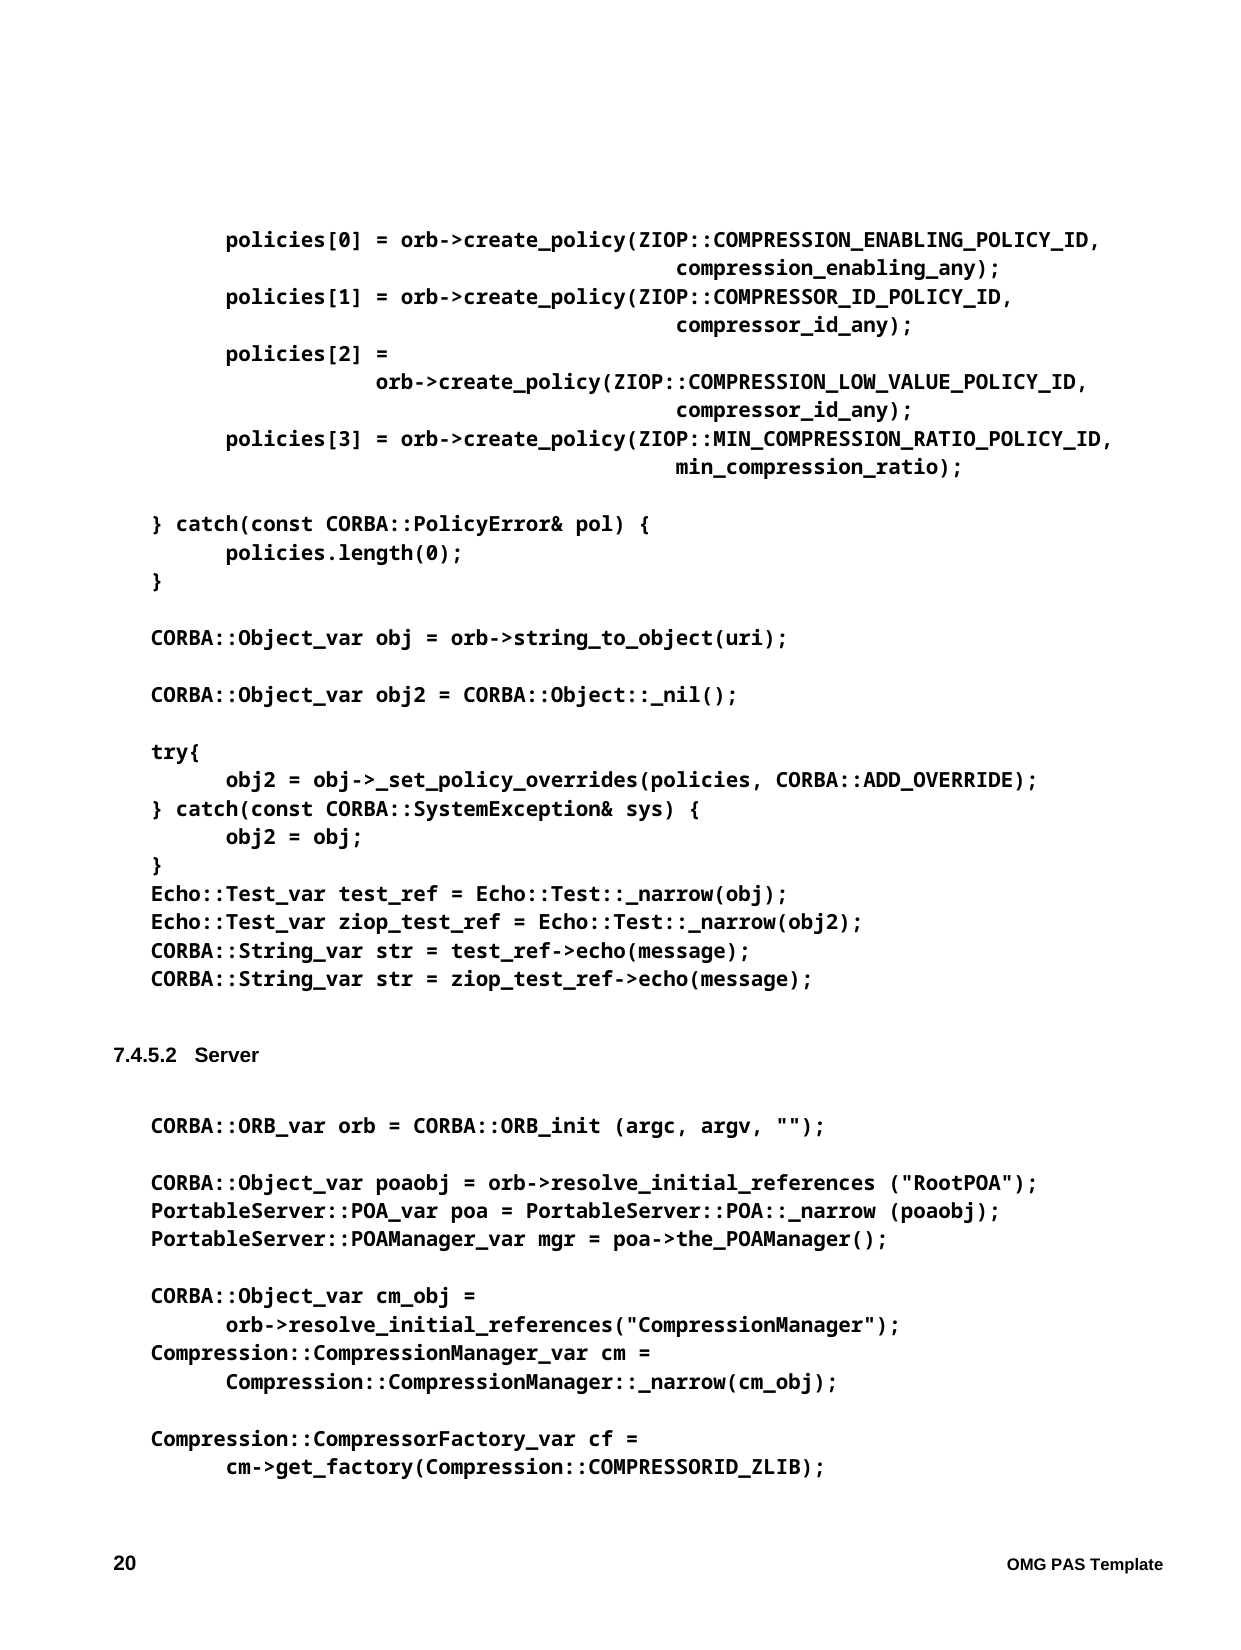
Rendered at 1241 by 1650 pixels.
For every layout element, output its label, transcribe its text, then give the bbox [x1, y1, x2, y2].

subtitle orb->create_policy(ZIOP::COMPRESSION_LOW_VALUE_POLICY_ID, [113, 367, 1163, 396]
subtitle } catch(const CORBA::PolicyError& pol) { [113, 509, 1163, 538]
subtitle obj2 = obj->_set_policy_overrides(policies, CORBA::ADD_OVERRIDE); [113, 765, 1163, 794]
subtitle PortableServer::POA_var poa = PortableServer::POA::_narrow (poaobj); [113, 1196, 1163, 1224]
subtitle CORBA::ORB_var orb = CORBA::ORB_init (argc, argv, ""); [113, 1111, 1163, 1139]
subtitle CORBA::Object_var cm_obj = [113, 1281, 1163, 1310]
subtitle orb->resolve_initial_references("CompressionManager"); [113, 1310, 1163, 1338]
subtitle policies[3] = orb->create_policy(ZIOP::MIN_COMPRESSION_RATIO_POLICY_ID, [113, 424, 1163, 452]
subtitle PortableServer::POAManager_var mgr = poa->the_POAManager(); [113, 1224, 1163, 1253]
subtitle Echo::Test_var ziop_test_ref = Echo::Test::_narrow(obj2); [113, 907, 1163, 936]
subtitle } [113, 566, 1163, 595]
subtitle try{ [113, 737, 1163, 765]
subtitle Compression::CompressorFactory_var cf = [113, 1424, 1163, 1452]
subtitle policies.length(0); [113, 538, 1163, 566]
subtitle min_compression_ratio); [113, 452, 1163, 481]
subtitle CORBA::String_var str = ziop_test_ref->echo(message); [113, 964, 1163, 993]
subtitle CORBA::String_var str = test_ref->echo(message); [113, 936, 1163, 964]
subtitle Echo::Test_var test_ref = Echo::Test::_narrow(obj); [113, 879, 1163, 907]
subtitle } [113, 851, 1163, 879]
subtitle Compression::CompressionManager::_narrow(cm_obj); [113, 1367, 1163, 1395]
subtitle compression_enabling_any); [113, 253, 1163, 282]
subtitle CORBA::Object_var obj2 = CORBA::Object::_nil(); [113, 680, 1163, 708]
subtitle Compression::CompressionManager_var cm = [113, 1338, 1163, 1367]
subtitle cm->get_factory(Compression::COMPRESSORID_ZLIB); [113, 1452, 1163, 1481]
subtitle CORBA::Object_var obj = orb->string_to_object(uri); [113, 623, 1163, 652]
subtitle obj2 = obj; [113, 822, 1163, 851]
subtitle policies[2] = [113, 339, 1163, 367]
subtitle compressor_id_any); [113, 396, 1163, 424]
subtitle compressor_id_any); [113, 310, 1163, 339]
subtitle policies[1] = orb->create_policy(ZIOP::COMPRESSOR_ID_POLICY_ID, [113, 282, 1163, 310]
subtitle } catch(const CORBA::SystemException& sys) { [113, 794, 1163, 822]
subtitle policies[0] = orb->create_policy(ZIOP::COMPRESSION_ENABLING_POLICY_ID, [113, 225, 1163, 253]
subtitle Server [113, 1042, 1163, 1067]
subtitle CORBA::Object_var poaobj = orb->resolve_initial_references ("RootPOA"); [113, 1168, 1163, 1196]
